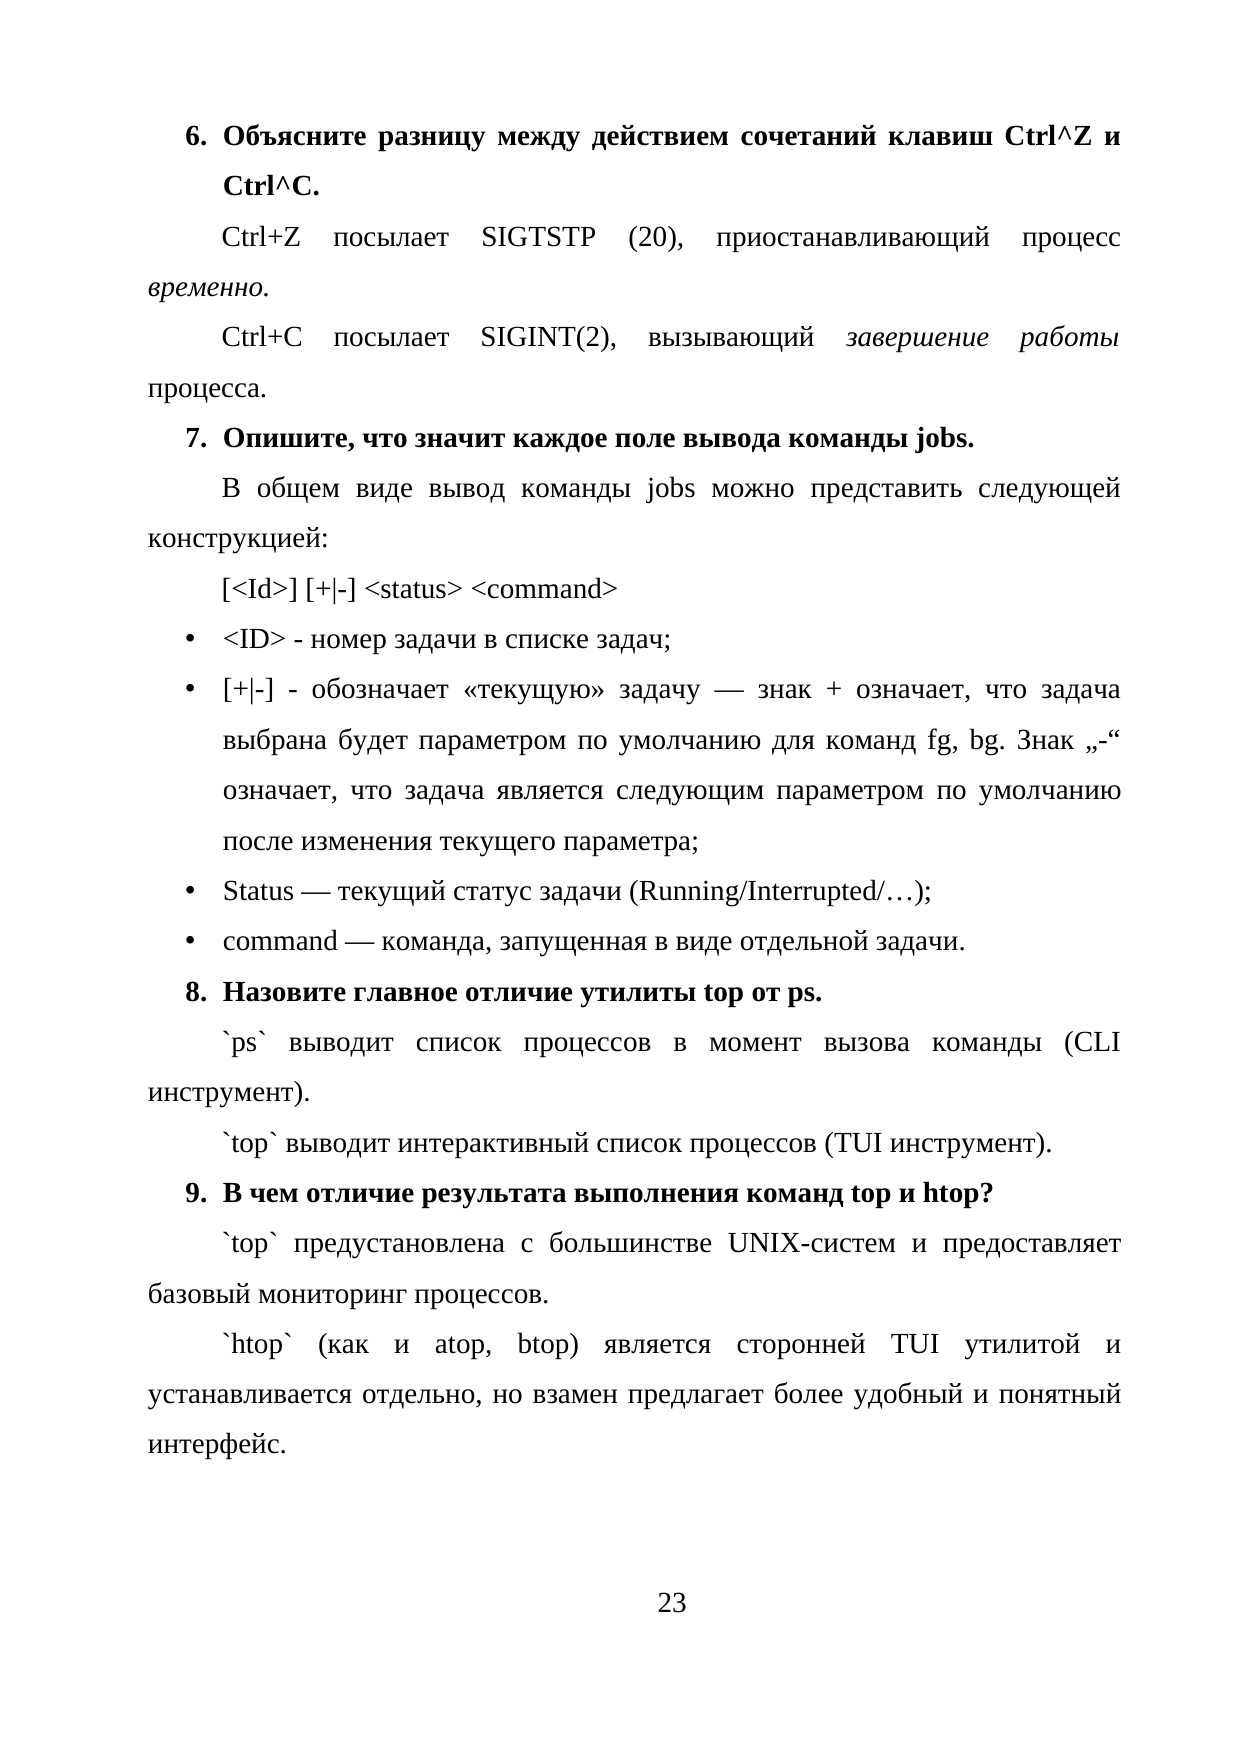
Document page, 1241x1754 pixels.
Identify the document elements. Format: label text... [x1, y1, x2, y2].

text Ctrl+Z посылает SIGTSTP (20), приостанавливающий процесс временно. [148, 219, 1122, 303]
list command — команда, запущенная в виде отдельной задачи. [185, 923, 1122, 957]
text [<Id>] [+|-] <status> <command> [148, 571, 1122, 604]
list [+|-] - обозначает «текущую» задачу — знак + означает, что задача выбрана будет параметром по умолчанию для команд fg, bg. Знак „-“ означает, что задача является следующим параметром по умолчанию после изменения текущего параметра; [185, 672, 1122, 856]
list <ID> - номер задачи в списке задач; [185, 621, 1122, 655]
text Ctrl+C посылает SIGINT(2), вызывающий завершение работы процесса. [148, 319, 1122, 403]
text `htop` (как и atop, btop) является сторонней TUI утилитой и устанавливается отдельно, но взамен предлагает более удобный и понятный интерфейс. [148, 1326, 1122, 1460]
list Объясните разницу между действием сочетаний клавиш Ctrl^Z и Ctrl^С. [185, 118, 1122, 202]
list В чем отличие результата выполнения команд top и htop? [185, 1175, 1122, 1209]
text `ps` выводит список процессов в момент вызова команды (CLI инструмент). [148, 1024, 1122, 1108]
list Опишите, что значит каждое поле вывода команды jobs. [185, 420, 1122, 453]
list Status — текущий статус задачи (Running/Interrupted/…); [185, 873, 1122, 907]
text `top` предустановлена с большинстве UNIX-систем и предоставляет базовый мониторинг процессов. [148, 1225, 1122, 1309]
text `top` выводит интерактивный список процессов (TUI инструмент). [148, 1125, 1122, 1158]
text В общем виде вывод команды jobs можно представить следующей конструкцией: [148, 470, 1122, 554]
list Назовите главное отличие утилиты top от ps. [185, 974, 1122, 1007]
